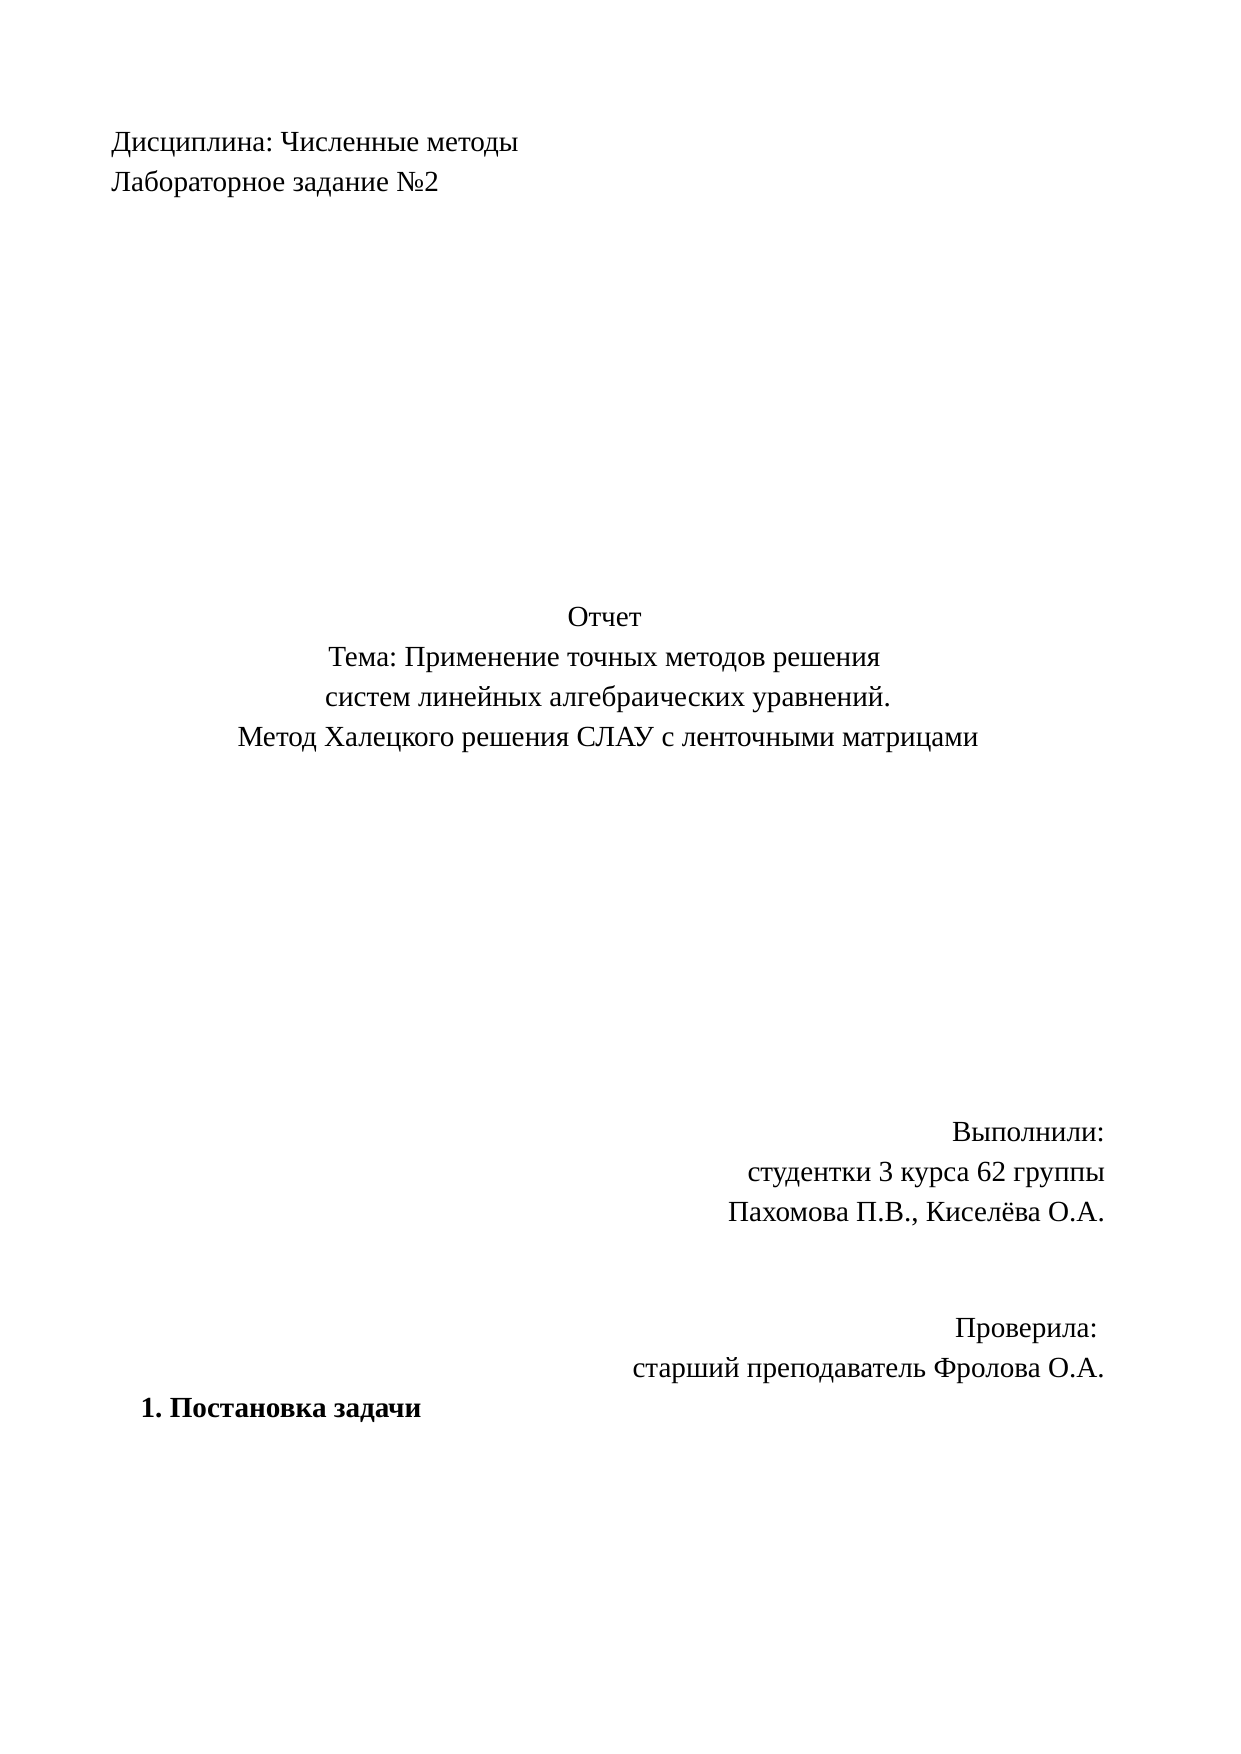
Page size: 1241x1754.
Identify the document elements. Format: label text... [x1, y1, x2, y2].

text Тема: Применение точных методов решения [111, 639, 1105, 672]
text Отчет [111, 599, 1105, 633]
text систем линейных алгебраических уравнений. [111, 679, 1105, 712]
text Дисциплина: Численные методы [111, 124, 1105, 157]
text студентки 3 курса 62 группы [111, 1154, 1105, 1188]
text Выполнили: [111, 1114, 1105, 1148]
text Метод Халецкого решения СЛАУ с ленточными матрицами [111, 719, 1105, 752]
text Лабораторное задание №2 [111, 164, 1105, 197]
text 1. Постановка задачи [111, 1390, 1105, 1423]
text Пахомова П.В., Киселёва О.А. [111, 1194, 1105, 1227]
text старший преподаватель Фролова О.А. [111, 1350, 1105, 1383]
text Проверила: [111, 1310, 1105, 1344]
